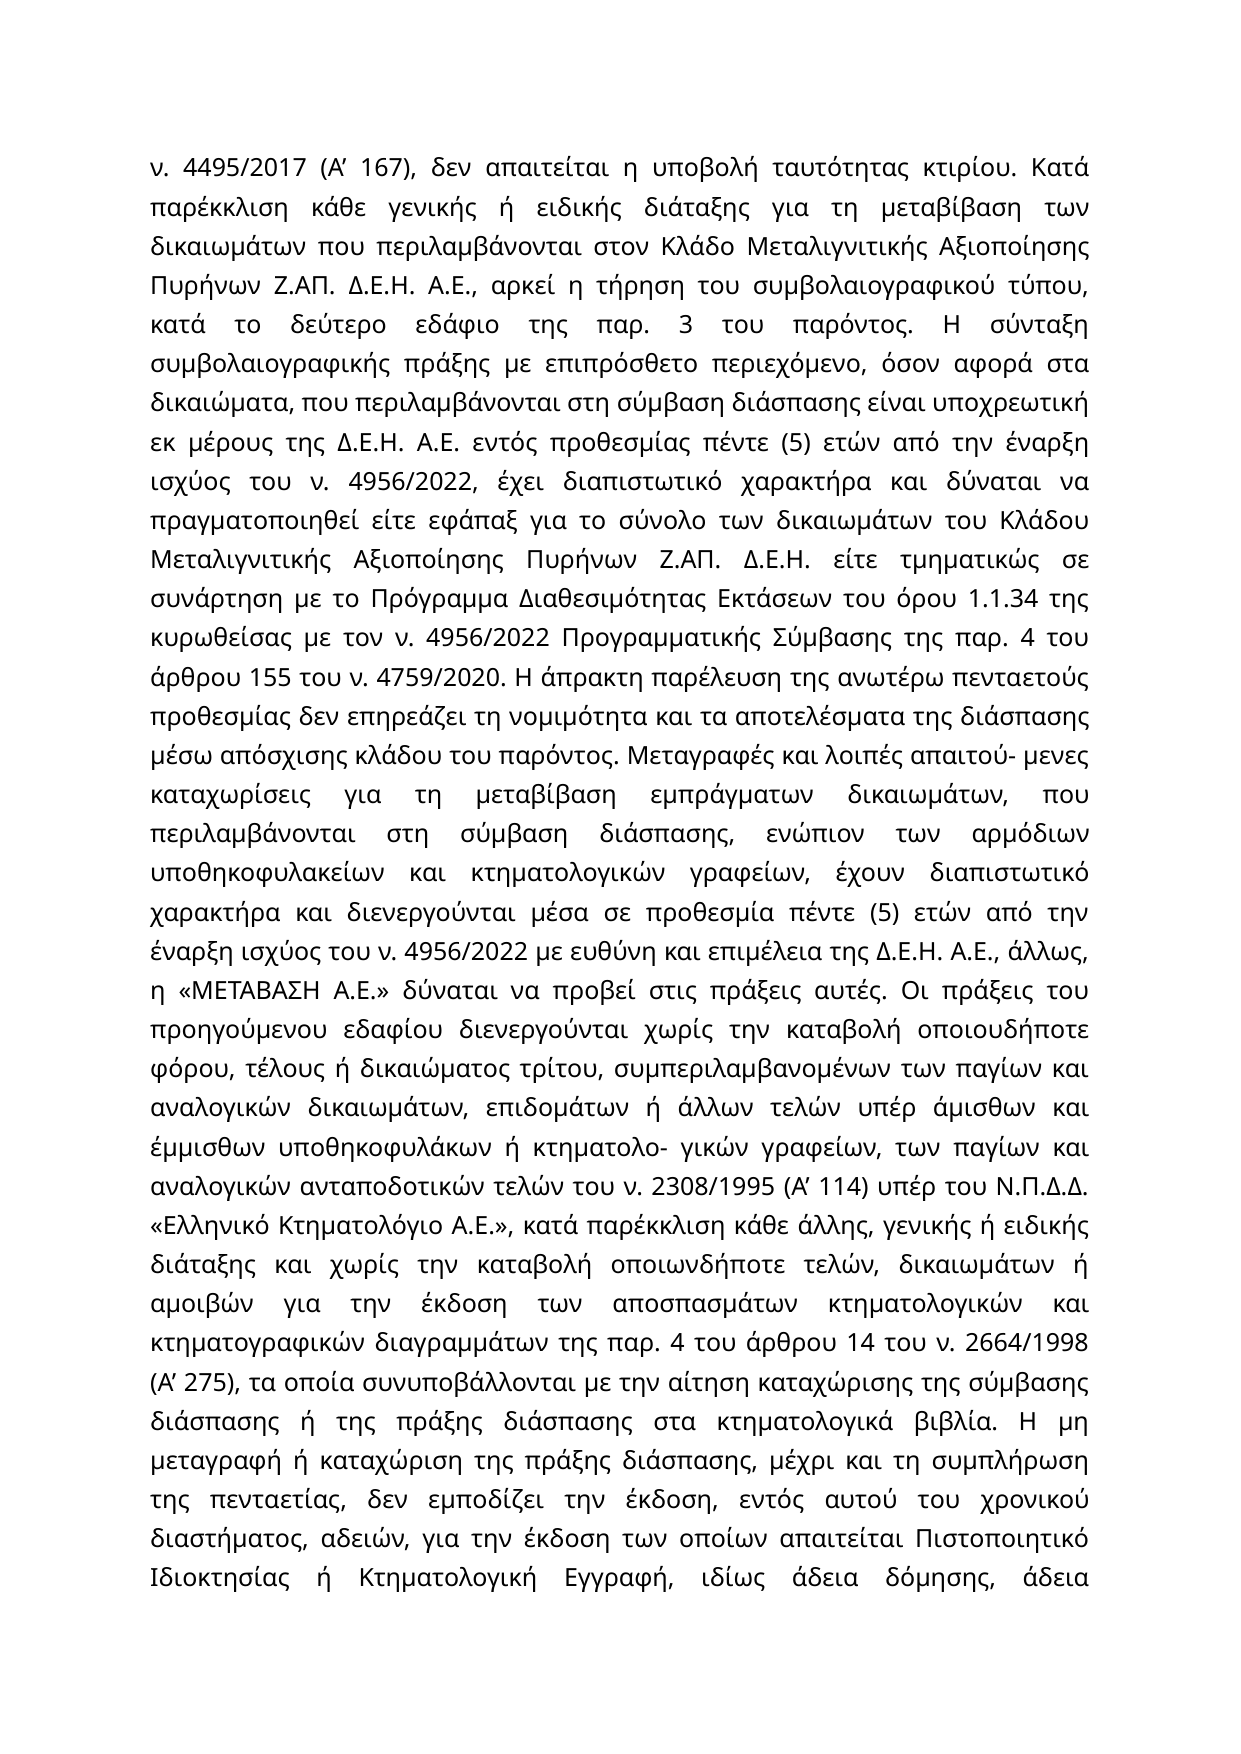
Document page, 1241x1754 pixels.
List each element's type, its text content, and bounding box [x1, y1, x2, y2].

text ν. 4495/2017 (Α’ 167), δεν απαιτείται η υποβολή ταυτότητας κτιρίου. Κατά παρέκκλιση κάθε γενικής ή ειδικής διάταξης για τη μεταβίβαση των δικαιωμάτων που περιλαμβάνονται στον Κλάδο Μεταλιγνιτικής Αξιοποίησης Πυρήνων Ζ.ΑΠ. Δ.Ε.Η. Α.Ε., αρκεί η τήρηση του συμβολαιογραφικού τύπου, κατά το δεύτερο εδάφιο της παρ. 3 του παρόντος. Η σύνταξη συμβολαιογραφικής πράξης με επιπρόσθετο περιεχόμενο, όσον αφορά στα δικαιώματα, που περιλαμβάνονται στη σύμβαση διάσπασης είναι υποχρεωτική εκ μέρους της Δ.Ε.Η. Α.Ε. εντός προθεσμίας πέντε (5) ετών από την έναρξη ισχύος του ν. 4956/2022, έχει διαπιστωτικό χαρακτήρα και δύναται να πραγματοποιηθεί είτε εφάπαξ για το σύνολο των δικαιωμάτων του Κλάδου Μεταλιγνιτικής Αξιοποίησης Πυρήνων Ζ.ΑΠ. Δ.Ε.Η. είτε τμηματικώς σε συνάρτηση με το Πρόγραμμα Διαθεσιμότητας Εκτάσεων του όρου 1.1.34 της κυρωθείσας με τον ν. 4956/2022 Προγραμματικής Σύμβασης της παρ. 4 του άρθρου 155 του ν. 4759/2020. Η άπρακτη παρέλευση της ανωτέρω πενταετούς προθεσμίας δεν επηρεάζει τη νομιμότητα και τα αποτελέσματα της διάσπασης μέσω απόσχισης κλάδου του παρόντος. Μεταγραφές και λοιπές απαιτού- μενες καταχωρίσεις για τη μεταβίβαση εμπράγματων δικαιωμάτων, που περιλαμβάνονται στη σύμβαση διάσπασης, ενώπιον των αρμόδιων υποθηκοφυλακείων και κτηματολογικών γραφείων, έχουν διαπιστωτικό χαρακτήρα και διενεργούνται μέσα σε προθεσμία πέντε (5) ετών από την έναρξη ισχύος του ν. 4956/2022 με ευθύνη και επιμέλεια της Δ.Ε.Η. Α.Ε., άλλως, η «ΜΕΤΑΒΑΣΗ Α.Ε.» δύναται να προβεί στις πράξεις αυτές. Οι πράξεις του προηγούμενου εδαφίου διενεργούνται χωρίς την καταβολή οποιουδήποτε φόρου, τέλους ή δικαιώματος τρίτου, συμπεριλαμβανομένων των παγίων και αναλογικών δικαιωμάτων, επιδομάτων ή άλλων τελών υπέρ άμισθων και έμμισθων υποθηκοφυλάκων ή κτηματολο- γικών γραφείων, των παγίων και αναλογικών ανταποδοτικών τελών του ν. 2308/1995 (Α’ 114) υπέρ του Ν.Π.Δ.Δ. «Ελληνικό Κτηματολόγιο Α.Ε.», κατά παρέκκλιση κάθε άλλης, γενικής ή ειδικής διάταξης και χωρίς την καταβολή οποιωνδήποτε τελών, δικαιωμάτων ή αμοιβών για την έκδοση των αποσπασμάτων κτηματολογικών και κτηματογραφικών διαγραμμάτων της παρ. 4 του άρθρου 14 του ν. 2664/1998 (Α’ 275), τα οποία συνυποβάλλονται με την αίτηση καταχώρισης της σύμβασης διάσπασης ή της πράξης διάσπασης στα κτηματολογικά βιβλία. Η μη μεταγραφή ή καταχώριση της πράξης διάσπασης, μέχρι και τη συμπλήρωση της πενταετίας, δεν εμποδίζει την έκδοση, εντός αυτού του χρονικού διαστήματος, αδειών, για την έκδοση των οποίων απαιτείται Πιστοποιητικό Ιδιοκτησίας ή Κτηματολογική Εγγραφή, ιδίως άδεια δόμησης, άδεια [150, 150, 1090, 1594]
